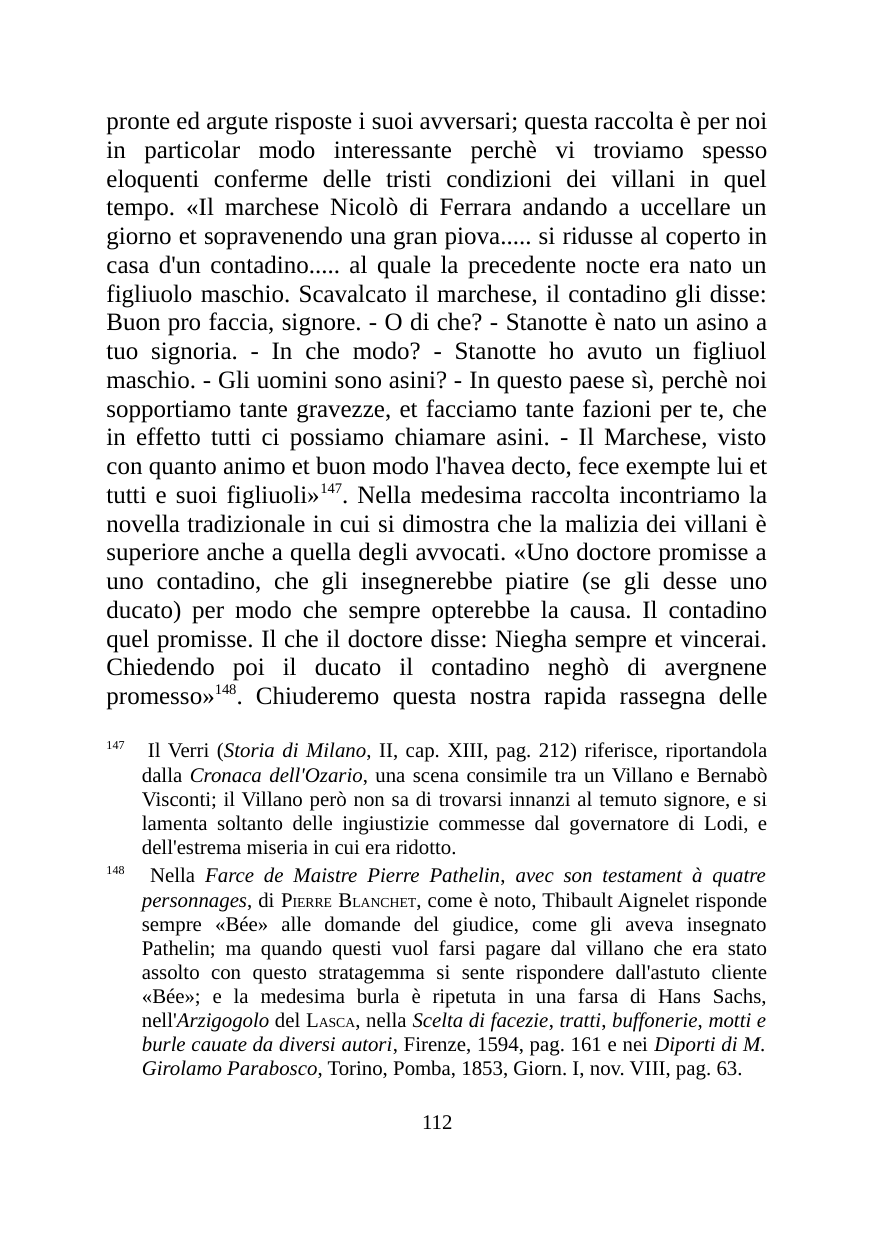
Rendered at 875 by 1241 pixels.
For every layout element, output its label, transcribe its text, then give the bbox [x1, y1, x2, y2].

text Nella Farce de Maistre Pierre Pathelin, avec son testament à quatre personnages, di Pierre Blanchet, come è noto, Thibault Aignelet risponde sempre «Bée» alle domande del giudice, come gli aveva insegnato Pathelin; ma quando questi vuol farsi pagare dal villano che era stato assolto con questo stratagemma si sente rispondere dall'astuto cliente «Bée»; e la medesima burla è ripetuta in una farsa di Hans Sachs, nell'Arzigogolo del Lasca, nella Scelta di facezie, tratti, buffonerie, motti e burle cauate da diversi autori, Firenze, 1594, pag. 161 e nei Diporti di M. Girolamo Parabosco, Torino, Pomba, 1853, Giorn. I, nov. VIII, pag. 63. [106, 859, 768, 1080]
text Il Verri (Storia di Milano, II, cap. XIII, pag. 212) riferisce, riportandola dalla Cronaca dell'Ozario, una scena consimile tra un Villano e Bernabò Visconti; il Villano però non sa di trovarsi innanzi al temuto signore, e si lamenta soltanto delle ingiustizie commesse dal governatore di Lodi, e dell'estrema miseria in cui era ridotto. [106, 734, 768, 859]
text pronte ed argute risposte i suoi avversari; questa raccolta è per noi in particolar modo interessante perchè vi troviamo spesso eloquenti conferme delle tristi condizioni dei villani in quel tempo. «Il marchese Nicolò di Ferrara andando a uccellare un giorno et sopravenendo una gran piova..... si ridusse al coperto in casa d'un contadino..... al quale la precedente nocte era nato un figliuolo maschio. Scavalcato il marchese, il contadino gli disse: Buon pro faccia, signore. - O di che? - Stanotte è nato un asino a tuo signoria. - In che modo? - Stanotte ho avuto un figliuol maschio. - Gli uomini sono asini? - In questo paese sì, perchè noi sopportiamo tante gravezze, et facciamo tante fazioni per te, che in effetto tutti ci possiamo chiamare asini. - Il Marchese, visto con quanto animo et buon modo l'havea decto, fece exempte lui et tutti e suoi figliuoli». Nella medesima raccolta incontriamo la novella tradizionale in cui si dimostra che la malizia dei villani è superiore anche a quella degli avvocati. «Uno doctore promisse a uno contadino, che gli insegnerebbe piatire (se gli desse uno ducato) per modo che sempre opterebbe la causa. Il contadino quel promisse. Il che il doctore disse: Niegha sempre et vincerai. Chiedendo poi il ducato il contadino neghò di avergnene promesso». Chiuderemo questa nostra rapida rassegna delle [106, 106, 768, 710]
